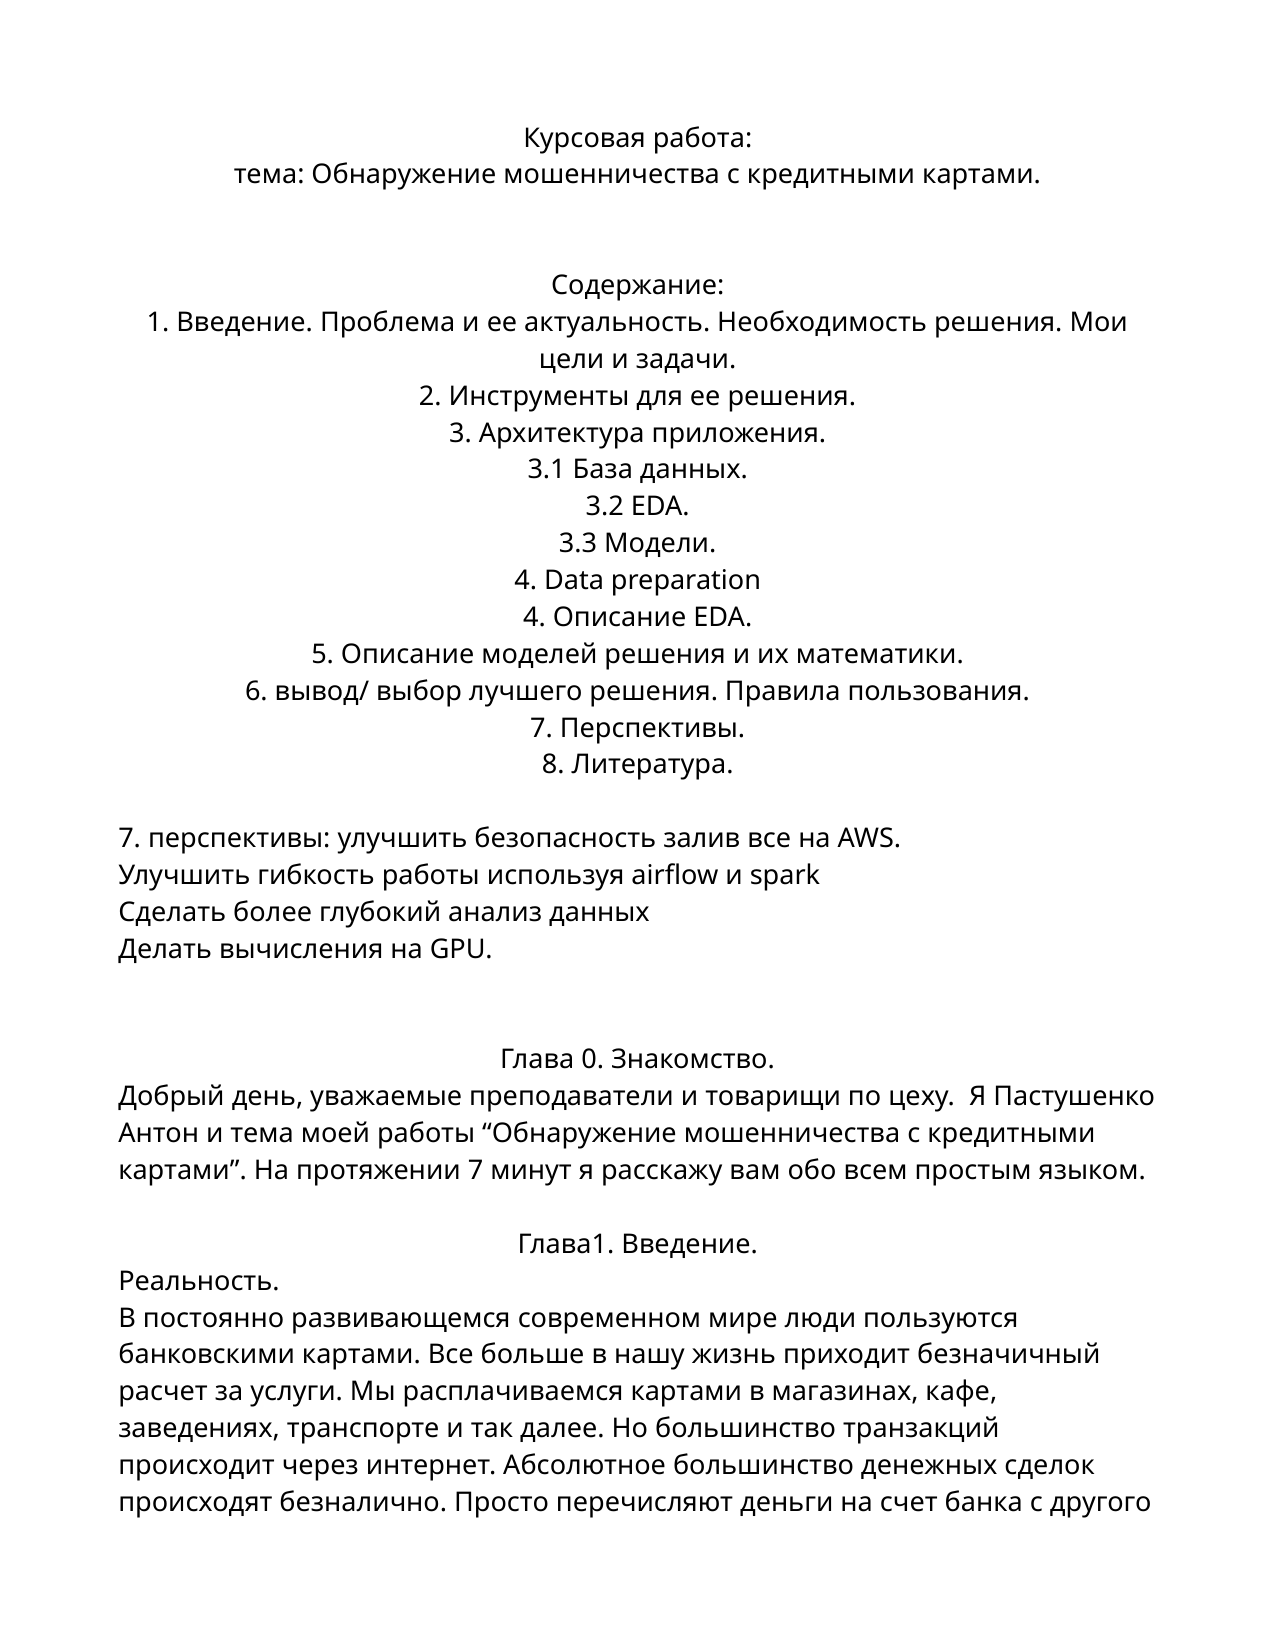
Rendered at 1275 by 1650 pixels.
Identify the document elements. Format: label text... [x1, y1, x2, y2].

text В постоянно развивающемся современном мире люди пользуются банковскими картами. Все больше в нашу жизнь приходит безначичный расчет за услуги. Мы расплачиваемся картами в магазинах, кафе, заведениях, транспорте и так далее. Но большинство транзакций происходит через интернет. Абсолютное большинство денежных сделок происходят безналично. Просто перечисляют деньги на счет банка с другого [118, 1298, 1157, 1519]
text 3.2 EDA. [118, 487, 1157, 524]
text 7. перспективы: улучшить безопасность залив все на AWS. [118, 819, 1157, 856]
text 6. вывод/ выбор лучшего решения. Правила пользования. [118, 671, 1157, 708]
text Улучшить гибкость работы используя airflow и spark [118, 856, 1157, 892]
text 3. Архитектура приложения. [118, 413, 1157, 450]
text 4. Data preparation [118, 561, 1157, 597]
text 8. Литература. [118, 745, 1157, 782]
text 4. Описание EDA. [118, 597, 1157, 634]
text Сделать более глубокий анализ данных [118, 892, 1157, 929]
text 7. Перспективы. [118, 708, 1157, 745]
text Добрый день, уважаемые преподаватели и товарищи по цеху. Я Пастушенко Антон и тема моей работы “Обнаружение мошенничества с кредитными картами”. На протяжении 7 минут я расскажу вам обо всем простым языком. [118, 1077, 1157, 1187]
text Содержание: [118, 266, 1157, 302]
text 3.1 База данных. [118, 450, 1157, 487]
text 3.3 Модели. [118, 524, 1157, 561]
text Курсовая работа: [118, 118, 1157, 155]
text Реальность. [118, 1261, 1157, 1298]
text 5. Описание моделей решения и их математики. [118, 634, 1157, 671]
text 1. Введение. Проблема и ее актуальность. Необходимость решения. Мои цели и задачи. [118, 302, 1157, 376]
text Глава 0. Знакомство. [118, 1040, 1157, 1077]
text 2. Инструменты для ее решения. [118, 376, 1157, 413]
text Делать вычисления на GPU. [118, 929, 1157, 966]
text Глава1. Введение. [118, 1224, 1157, 1261]
text тема: Обнаружение мошенничества с кредитными картами. [118, 155, 1157, 192]
